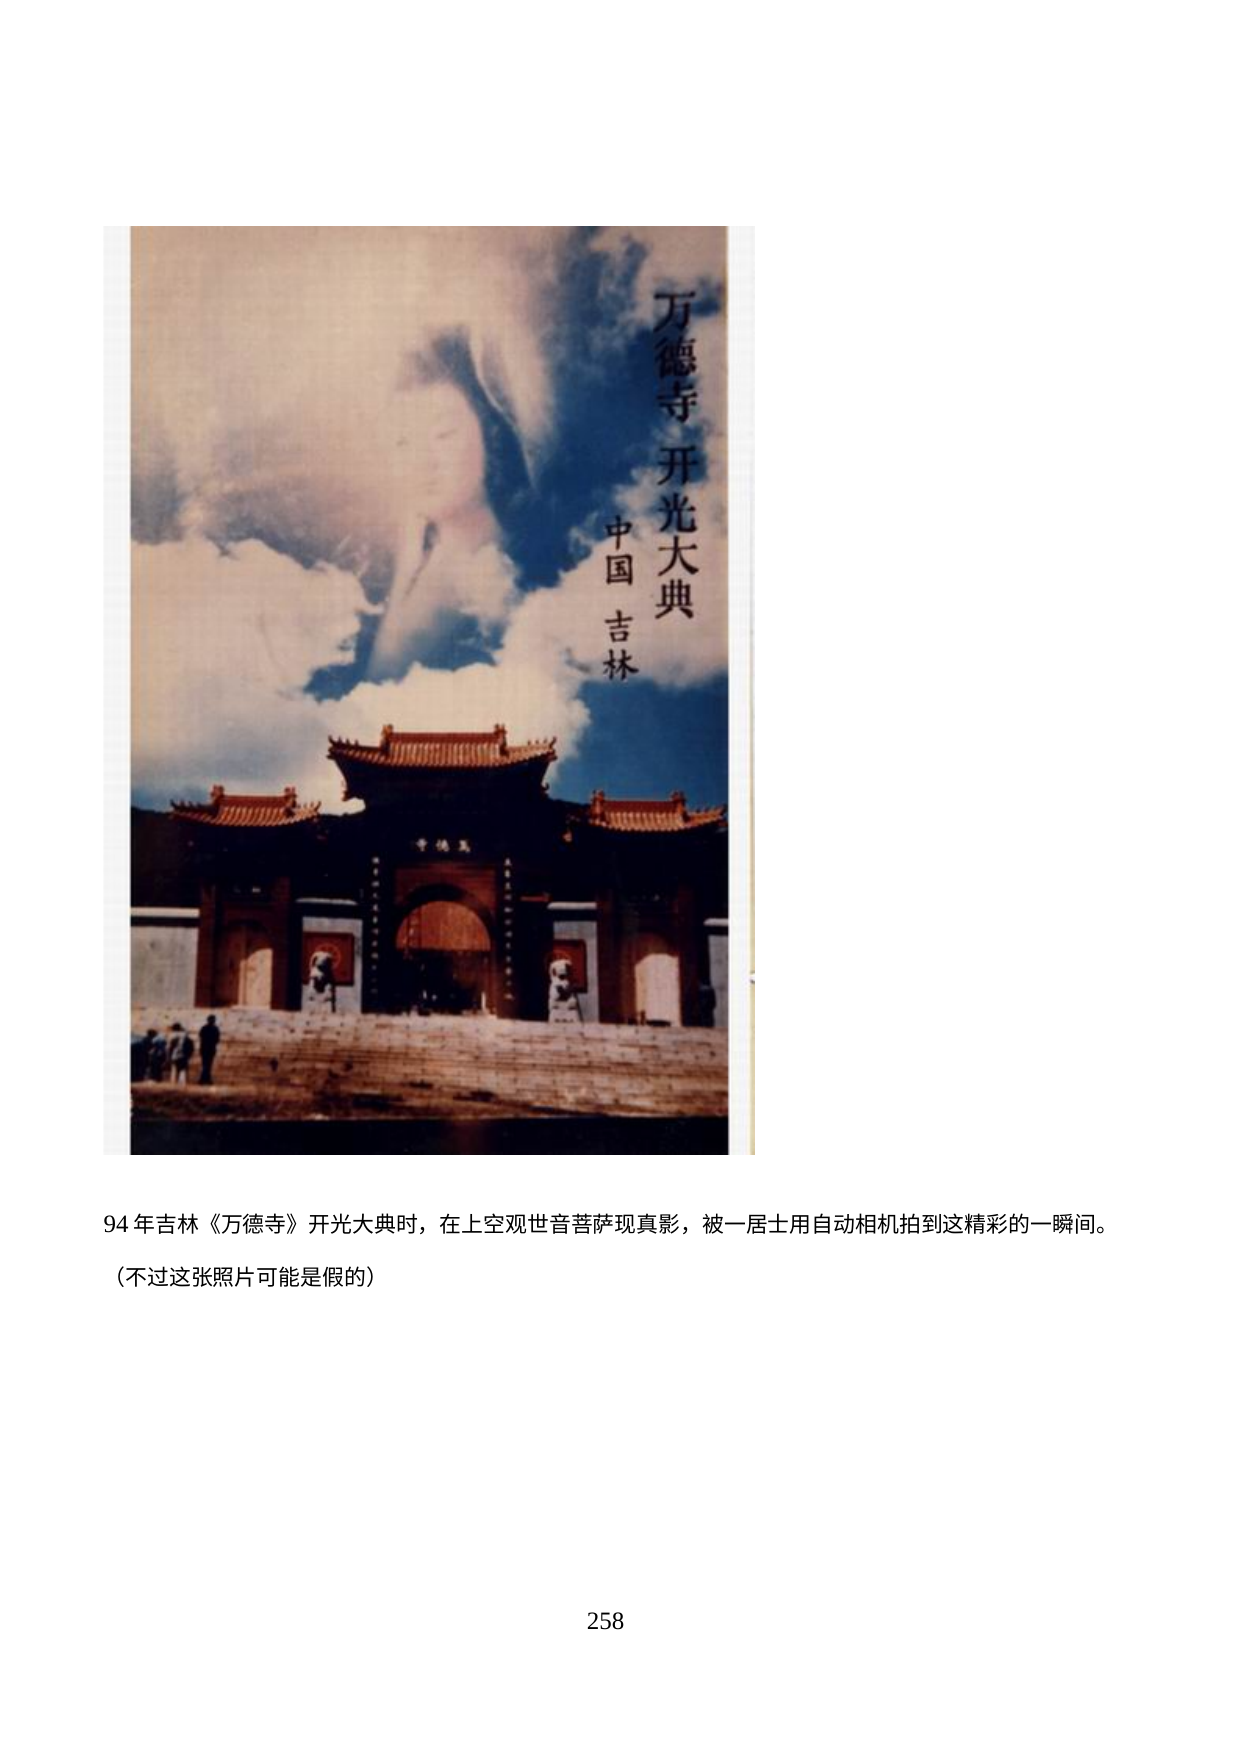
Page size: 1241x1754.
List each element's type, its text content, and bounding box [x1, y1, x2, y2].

picture [103, 226, 755, 1155]
text （不过这张照片可能是假的） [103, 1260, 1107, 1292]
text 94年吉林《万德寺》开光大典时，在上空观世音菩萨现真影，被一居士用自动相机拍到这精彩的一瞬间。 [103, 1207, 1107, 1239]
